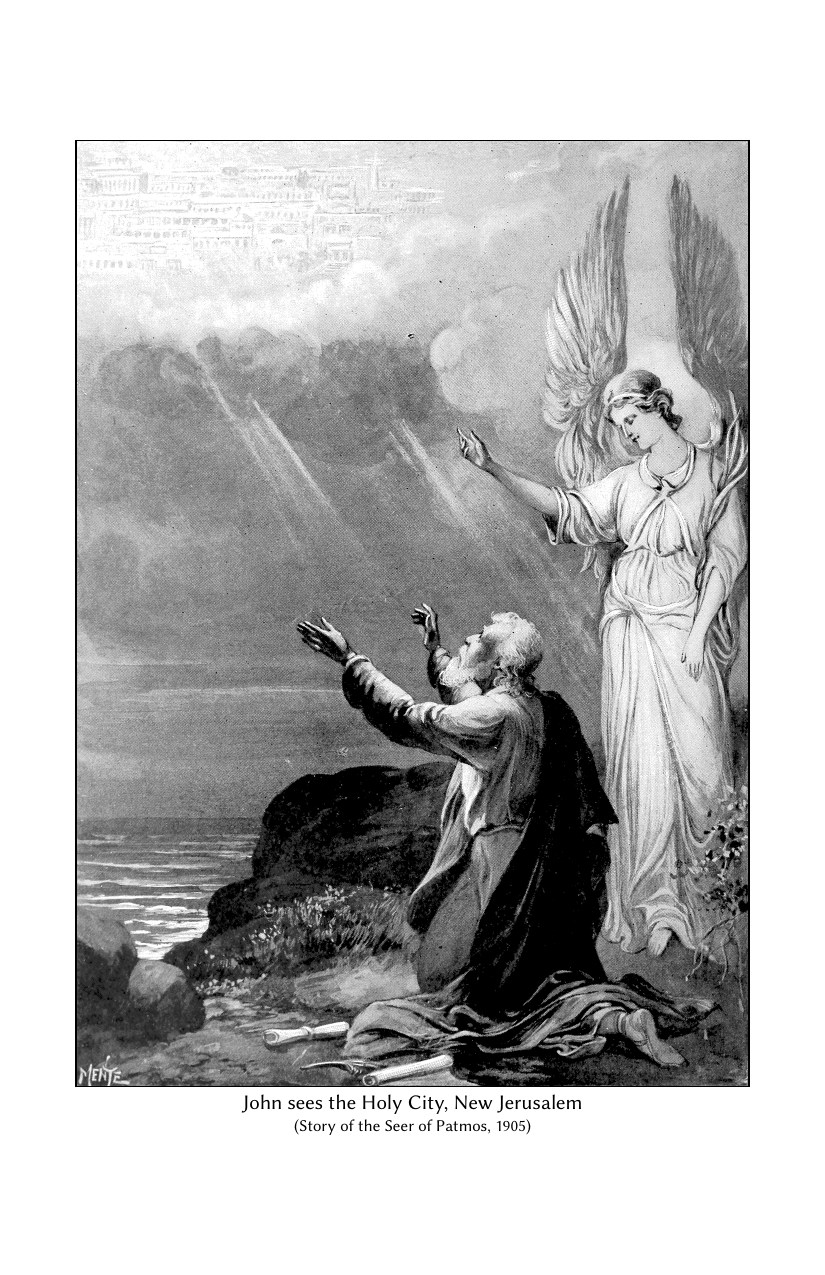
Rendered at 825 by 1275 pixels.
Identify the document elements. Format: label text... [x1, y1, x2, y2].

text (Story of the Seer of Patmos, 1905) [75, 1114, 750, 1136]
picture [77, 141, 748, 1086]
text John sees the Holy City, New Jerusalem [75, 1087, 750, 1114]
